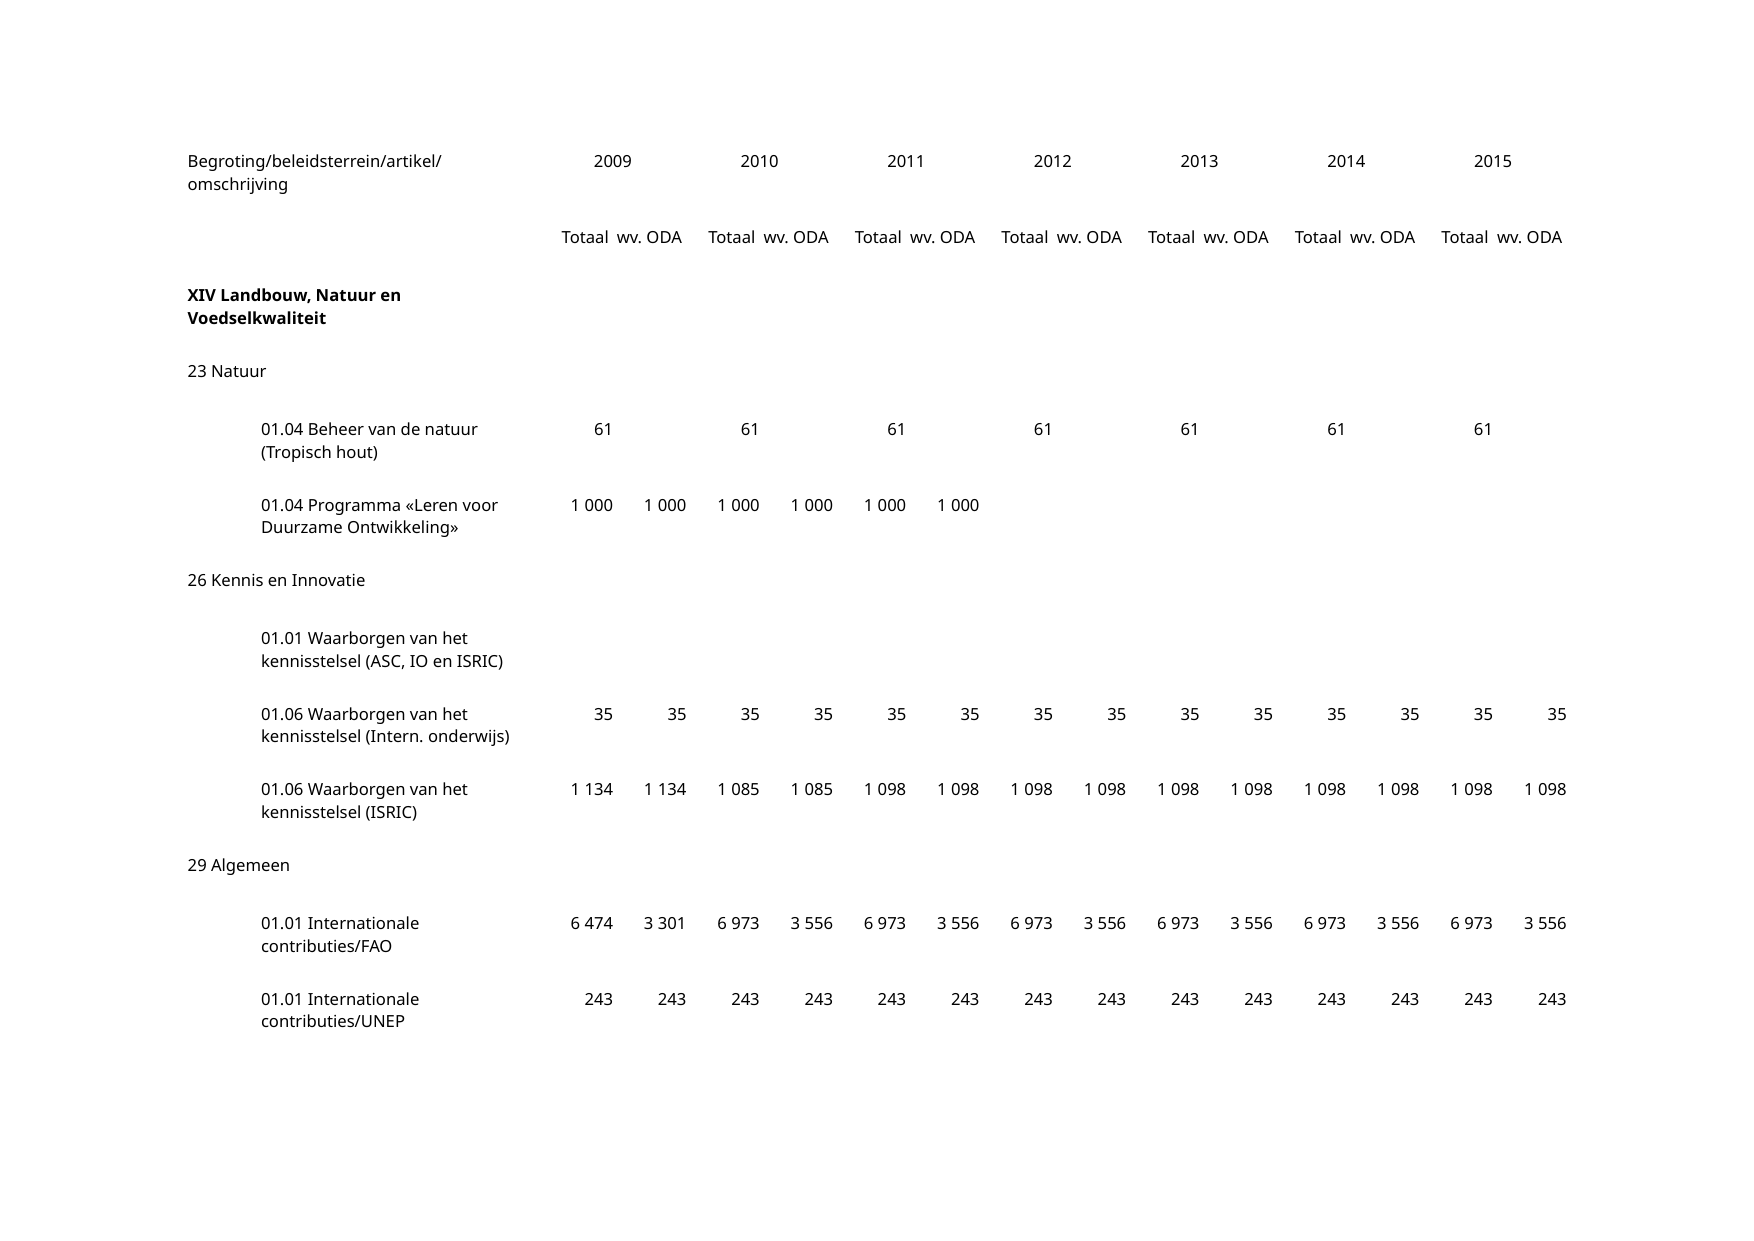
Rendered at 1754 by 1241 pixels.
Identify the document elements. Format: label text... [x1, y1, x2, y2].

table_cell [613, 627, 686, 702]
table_cell 243 [1419, 987, 1493, 1062]
table_cell [1053, 418, 1126, 493]
table_cell 35 [1419, 703, 1493, 778]
table_cell 6 474 [540, 912, 613, 987]
table_cell 3 556 [760, 912, 833, 987]
table_cell 3 556 [1493, 912, 1566, 987]
table_cell [979, 569, 1053, 627]
table_cell [979, 359, 1053, 418]
table_cell 3 301 [613, 912, 686, 987]
table_header 2014 [1273, 150, 1419, 225]
table_cell wv. ODA [1199, 225, 1273, 284]
table_header 2013 [1126, 150, 1273, 225]
table_cell 35 [686, 703, 759, 778]
table_cell 35 [1126, 703, 1199, 778]
table_cell 1 000 [540, 493, 613, 568]
table_cell [188, 225, 261, 284]
table_cell 01.06 Waarborgen van het kennisstelsel (Intern. onderwijs) [261, 703, 539, 778]
table_cell 01.04 Beheer van de natuur (Tropisch hout) [261, 418, 539, 493]
table_cell [1273, 284, 1346, 359]
table_cell [1493, 284, 1566, 359]
table_cell 243 [906, 987, 979, 1062]
table_cell [188, 418, 261, 493]
table_cell [1199, 627, 1273, 702]
table_cell 6 973 [686, 912, 759, 987]
table_cell 3 556 [906, 912, 979, 987]
table_cell [1126, 284, 1199, 359]
table_cell Totaal [1419, 225, 1493, 284]
table_header 2011 [833, 150, 979, 225]
table_cell [540, 627, 613, 702]
table_cell XIV Landbouw, Natuur en Voedselkwaliteit [188, 284, 539, 359]
table_cell [979, 627, 1053, 702]
table_cell [1419, 359, 1493, 418]
table_cell Totaal [833, 225, 906, 284]
table_cell 61 [833, 418, 906, 493]
table_cell [1199, 569, 1273, 627]
table_cell [1273, 569, 1346, 627]
table_cell 243 [613, 987, 686, 1062]
table_cell 3 556 [1199, 912, 1273, 987]
table_cell wv. ODA [760, 225, 833, 284]
table_cell 35 [1273, 703, 1346, 778]
table_cell 35 [760, 703, 833, 778]
table_cell 01.01 Internationale contributies/UNEP [261, 987, 539, 1062]
table_cell [1493, 627, 1566, 702]
table_cell [906, 359, 979, 418]
table_cell [760, 569, 833, 627]
table_cell Totaal [1273, 225, 1346, 284]
table_cell 6 973 [1126, 912, 1199, 987]
table_cell wv. ODA [613, 225, 686, 284]
table_cell [1346, 493, 1419, 568]
table_cell [760, 284, 833, 359]
table_cell [1419, 284, 1493, 359]
table_cell 35 [540, 703, 613, 778]
table_cell [686, 284, 759, 359]
table_cell [1053, 627, 1126, 702]
table_cell 61 [979, 418, 1053, 493]
table_cell [686, 627, 759, 702]
table_cell 35 [1346, 703, 1419, 778]
table_cell 61 [1273, 418, 1346, 493]
table_cell 243 [760, 987, 833, 1062]
table_cell 1 085 [686, 778, 759, 853]
table_cell [906, 418, 979, 493]
table_cell [188, 493, 261, 568]
table_cell [1199, 853, 1273, 912]
table_cell 243 [1346, 987, 1419, 1062]
table_cell 26 Kennis en Innovatie [188, 569, 539, 627]
table_cell [979, 853, 1053, 912]
table_cell [188, 703, 261, 778]
table_cell [1053, 284, 1126, 359]
table_cell [1346, 284, 1419, 359]
table_cell 1 134 [540, 778, 613, 853]
table_cell 243 [1273, 987, 1346, 1062]
table_cell wv. ODA [906, 225, 979, 284]
table_cell [1199, 493, 1273, 568]
table_header 2009 [540, 150, 686, 225]
table_cell [613, 284, 686, 359]
table_cell [1126, 853, 1199, 912]
table_cell 243 [686, 987, 759, 1062]
table_cell [1053, 853, 1126, 912]
table_cell 1 000 [833, 493, 906, 568]
table_cell 243 [1493, 987, 1566, 1062]
table_cell 29 Algemeen [188, 853, 539, 912]
table_cell 243 [540, 987, 613, 1062]
table_cell 243 [1199, 987, 1273, 1062]
table_cell [1493, 569, 1566, 627]
table_cell [979, 493, 1053, 568]
table_cell 1 098 [1199, 778, 1273, 853]
table_cell [906, 853, 979, 912]
table_cell 3 556 [1346, 912, 1419, 987]
table_cell [540, 284, 613, 359]
table_cell Totaal [686, 225, 759, 284]
table_cell 1 098 [1419, 778, 1493, 853]
table_cell 01.01 Waarborgen van het kennisstelsel (ASC, IO en ISRIC) [261, 627, 539, 702]
table_cell [1053, 359, 1126, 418]
table_cell [1346, 418, 1419, 493]
table_cell [1346, 627, 1419, 702]
table_cell [613, 359, 686, 418]
table_cell [188, 778, 261, 853]
table_header 2015 [1419, 150, 1566, 225]
table_cell [261, 225, 539, 284]
table_cell 243 [833, 987, 906, 1062]
table_cell [979, 284, 1053, 359]
table_cell [833, 359, 906, 418]
table_cell 35 [1053, 703, 1126, 778]
table_cell [1493, 493, 1566, 568]
table_cell [760, 627, 833, 702]
table_cell [1053, 493, 1126, 568]
table_cell 35 [613, 703, 686, 778]
table_cell [1346, 853, 1419, 912]
table_cell 1 000 [686, 493, 759, 568]
table_cell [1346, 569, 1419, 627]
table_cell Totaal [1126, 225, 1199, 284]
table_cell 61 [1126, 418, 1199, 493]
table_cell wv. ODA [1493, 225, 1566, 284]
table_cell [188, 912, 261, 987]
table_cell [760, 853, 833, 912]
table_cell 35 [979, 703, 1053, 778]
table_cell [760, 418, 833, 493]
table_cell 1 098 [1126, 778, 1199, 853]
table_cell 1 000 [906, 493, 979, 568]
table_cell [1273, 853, 1346, 912]
table_cell 1 098 [1273, 778, 1346, 853]
table_cell [833, 627, 906, 702]
table_cell [540, 853, 613, 912]
table_cell [1126, 493, 1199, 568]
table_cell [1199, 418, 1273, 493]
table_cell Totaal [979, 225, 1053, 284]
table_cell 1 085 [760, 778, 833, 853]
table_cell [1053, 569, 1126, 627]
table_header 2010 [686, 150, 833, 225]
table_cell 23 Natuur [188, 359, 539, 418]
table_cell [1419, 569, 1493, 627]
table_cell [833, 853, 906, 912]
table_cell 1 134 [613, 778, 686, 853]
table_cell 61 [686, 418, 759, 493]
table_header 2012 [979, 150, 1126, 225]
table_cell [1493, 418, 1566, 493]
table_cell 3 556 [1053, 912, 1126, 987]
table_cell 61 [1419, 418, 1493, 493]
table_cell [1199, 359, 1273, 418]
table_cell 01.06 Waarborgen van het kennisstelsel (ISRIC) [261, 778, 539, 853]
table_cell 6 973 [979, 912, 1053, 987]
table_cell [188, 627, 261, 702]
table_cell 1 098 [1053, 778, 1126, 853]
table_cell [613, 418, 686, 493]
table_cell [540, 359, 613, 418]
table_cell wv. ODA [1053, 225, 1126, 284]
table_cell Totaal [540, 225, 613, 284]
table_cell [686, 853, 759, 912]
table_cell [1419, 493, 1493, 568]
table_cell [1273, 627, 1346, 702]
table_header Begroting/beleidsterrein/artikel/omschrijving [188, 150, 539, 225]
table_cell 1 000 [760, 493, 833, 568]
table_cell 35 [1493, 703, 1566, 778]
table_cell 6 973 [1273, 912, 1346, 987]
table_cell [760, 359, 833, 418]
table_cell [686, 569, 759, 627]
table_cell [1493, 853, 1566, 912]
table_cell 01.01 Internationale contributies/FAO [261, 912, 539, 987]
table_cell 35 [1199, 703, 1273, 778]
table_cell 6 973 [833, 912, 906, 987]
table_cell [906, 569, 979, 627]
table_cell [686, 359, 759, 418]
table_cell [833, 569, 906, 627]
table_cell 6 973 [1419, 912, 1493, 987]
table_cell [1126, 627, 1199, 702]
table_cell [1273, 493, 1346, 568]
table_cell 243 [1053, 987, 1126, 1062]
table_cell [906, 284, 979, 359]
table_cell 35 [906, 703, 979, 778]
table_cell [1126, 569, 1199, 627]
table_cell [1273, 359, 1346, 418]
table_cell 61 [540, 418, 613, 493]
table_cell [1126, 359, 1199, 418]
table_cell 1 098 [1346, 778, 1419, 853]
table_cell [1419, 853, 1493, 912]
table_cell [1199, 284, 1273, 359]
table_cell 1 098 [979, 778, 1053, 853]
table_cell [188, 987, 261, 1062]
table_cell 1 098 [833, 778, 906, 853]
table_cell [1419, 627, 1493, 702]
table_cell 1 098 [1493, 778, 1566, 853]
table_cell 243 [1126, 987, 1199, 1062]
table_cell [1346, 359, 1419, 418]
table_cell 1 000 [613, 493, 686, 568]
table_cell [1493, 359, 1566, 418]
table_cell [613, 853, 686, 912]
table_cell 1 098 [906, 778, 979, 853]
table_cell wv. ODA [1346, 225, 1419, 284]
table_cell 243 [979, 987, 1053, 1062]
table_cell [833, 284, 906, 359]
table_cell [613, 569, 686, 627]
table_cell 35 [833, 703, 906, 778]
table_cell [906, 627, 979, 702]
table_cell 01.04 Programma «Leren voor Duurzame Ontwikkeling» [261, 493, 539, 568]
table_cell [540, 569, 613, 627]
